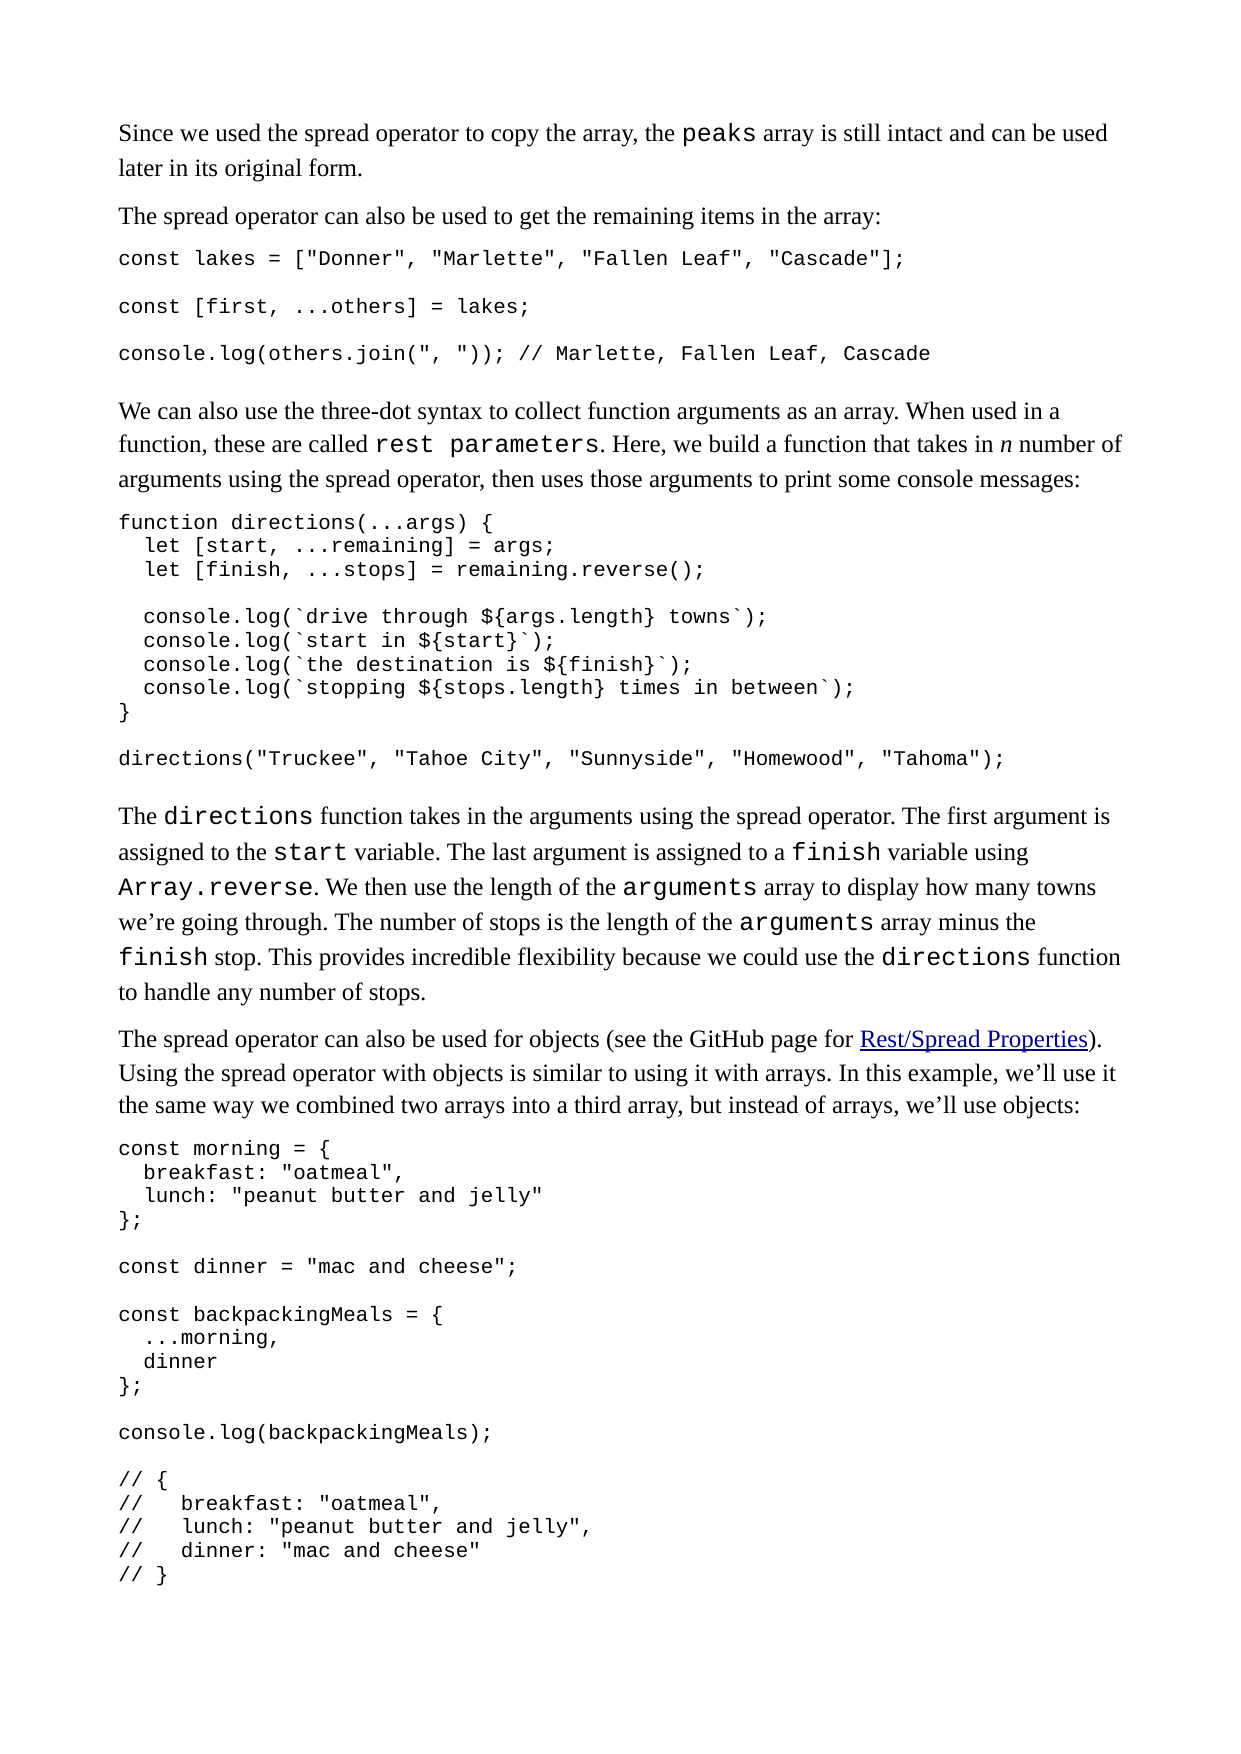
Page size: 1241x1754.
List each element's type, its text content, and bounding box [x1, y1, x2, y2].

text // lunch: "peanut butter and jelly", [118, 1517, 1122, 1540]
text }; [118, 1209, 1122, 1233]
text console.log(`drive through ${args.length} towns`); [118, 606, 1122, 630]
text // breakfast: "oatmeal", [118, 1493, 1122, 1517]
text let [finish, ...stops] = remaining.reverse(); [118, 559, 1122, 583]
text We can also use the three-dot syntax to collect function arguments as an array. When used in a function, these are called rest parameters. Here, we build a function that takes in n number of arguments using the spread operator, then uses those arguments to print some console messages: [118, 396, 1122, 493]
text dinner [118, 1351, 1122, 1375]
text console.log(`the destination is ${finish}`); [118, 654, 1122, 677]
text const backpackingMeals = { [118, 1304, 1122, 1327]
text function directions(...args) { [118, 512, 1122, 536]
text const dinner = "mac and cheese"; [118, 1256, 1122, 1280]
text breakfast: "oatmeal", [118, 1162, 1122, 1186]
text ...morning, [118, 1327, 1122, 1351]
text console.log(`stopping ${stops.length} times in between`); [118, 677, 1122, 701]
text } [118, 701, 1122, 725]
text Since we used the spread operator to copy the array, the peaks array is still intact and can be used later in its original form. [118, 118, 1122, 182]
text const morning = { [118, 1138, 1122, 1162]
text directions("Truckee", "Tahoe City", "Sunnyside", "Homewood", "Tahoma"); [118, 748, 1122, 772]
text The directions function takes in the arguments using the spread operator. The first argument is assigned to the start variable. The last argument is assigned to a finish variable using Array.reverse. We then use the length of the arguments array to display how many towns we’re going through. The number of stops is the length of the arguments array minus the finish stop. This provides incredible flexibility because we could use the directions function to handle any number of stops. [118, 801, 1122, 1006]
text console.log(`start in ${start}`); [118, 630, 1122, 654]
text The spread operator can also be used to get the remaining items in the array: [118, 201, 1122, 229]
text let [start, ...remaining] = args; [118, 536, 1122, 559]
text console.log(backpackingMeals); [118, 1422, 1122, 1446]
text }; [118, 1375, 1122, 1398]
text console.log(others.join(", ")); // Marlette, Fallen Leaf, Cascade [118, 343, 1122, 367]
text The spread operator can also be used for objects (see the GitHub page for Rest/Spread Properties). Using the spread operator with objects is similar to using it with arrays. In this example, we’ll use it the same way we combined two arrays into a third array, but instead of arrays, we’ll use objects: [118, 1024, 1122, 1119]
text // dinner: "mac and cheese" [118, 1540, 1122, 1564]
text const [first, ...others] = lakes; [118, 296, 1122, 319]
text // } [118, 1564, 1122, 1587]
text const lakes = ["Donner", "Marlette", "Fallen Leaf", "Cascade"]; [118, 248, 1122, 272]
text lunch: "peanut butter and jelly" [118, 1186, 1122, 1209]
text // { [118, 1469, 1122, 1493]
